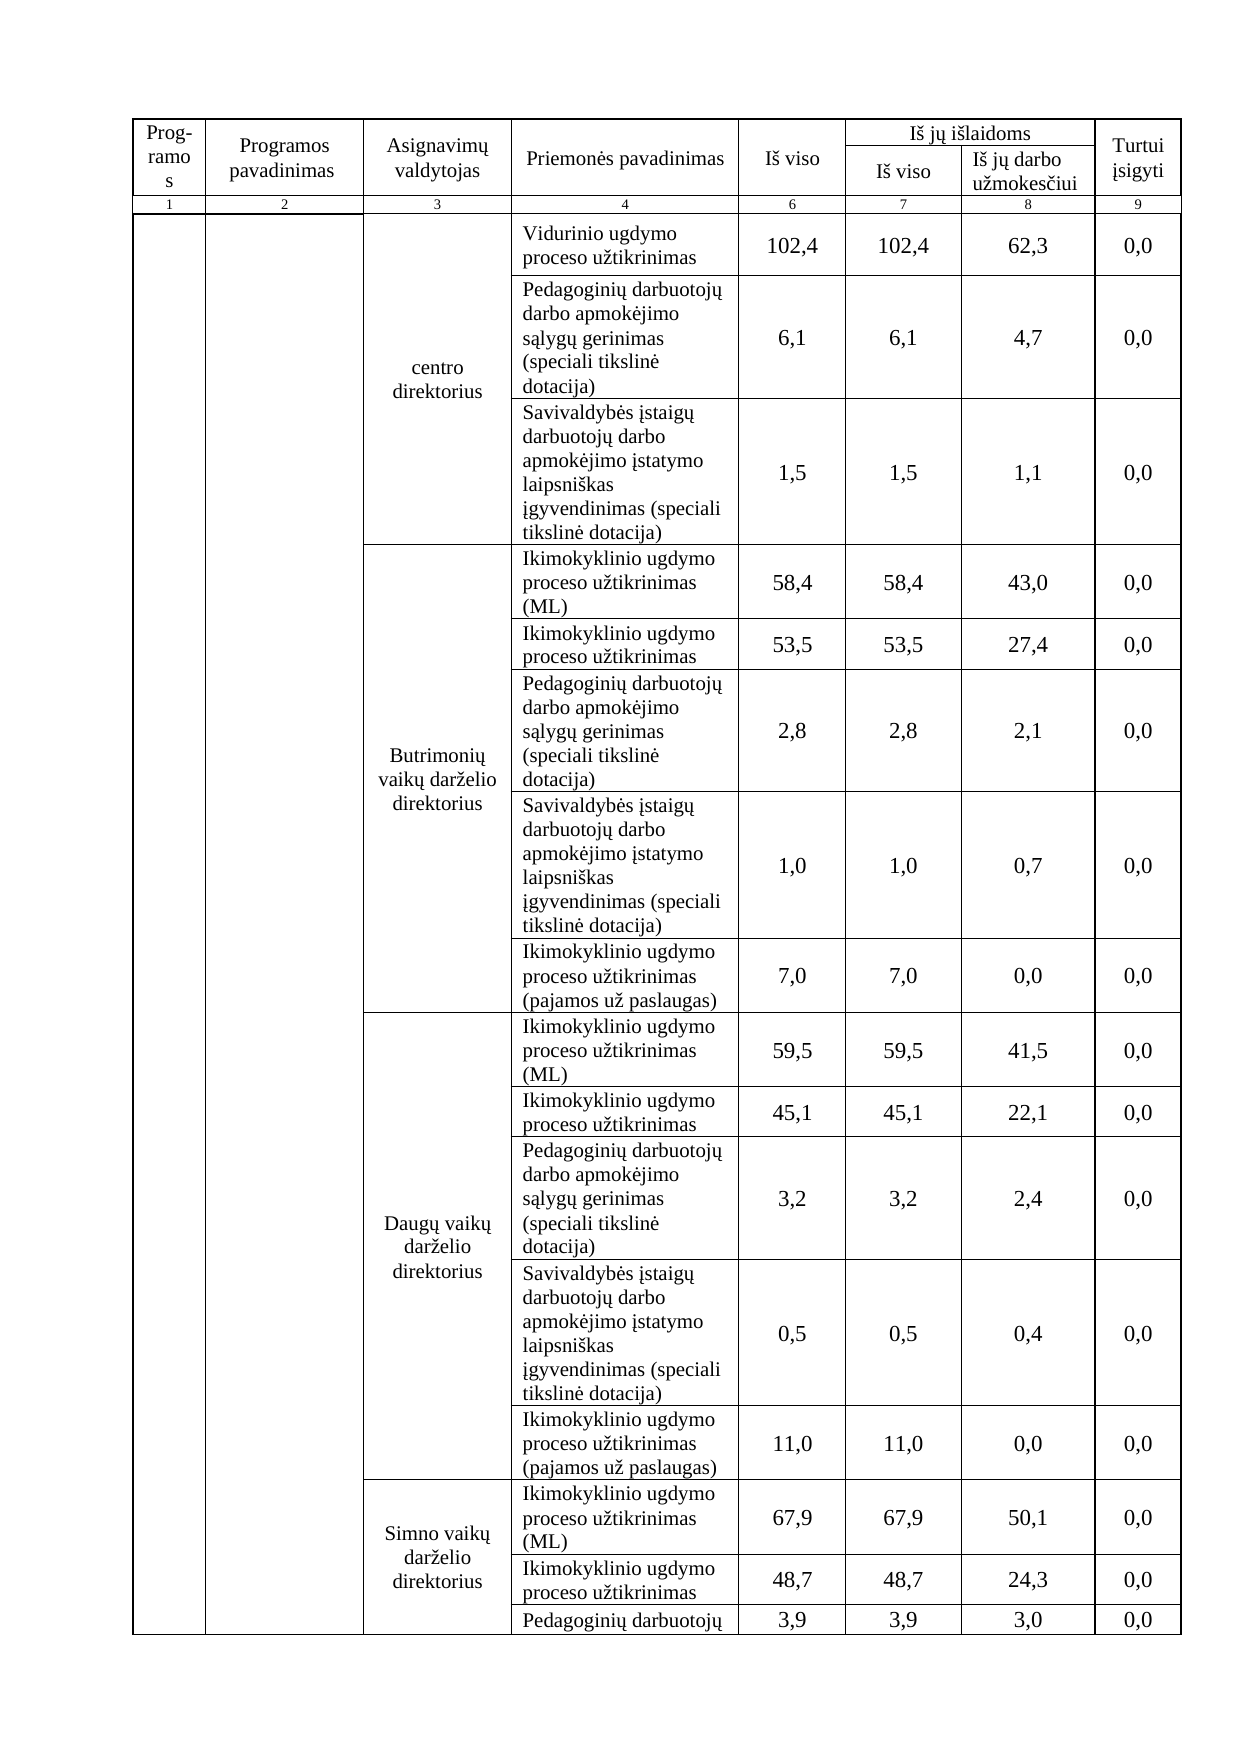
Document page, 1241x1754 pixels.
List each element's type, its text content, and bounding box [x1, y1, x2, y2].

table_cell 0,0 [1096, 1013, 1180, 1086]
table_cell 7,0 [846, 939, 961, 1012]
table_cell 3 [364, 196, 511, 213]
table_cell 0,4 [962, 1260, 1094, 1405]
table_cell 2,8 [739, 670, 845, 791]
table_cell 41,5 [962, 1013, 1094, 1086]
table_cell 0,0 [962, 1406, 1094, 1479]
table_cell 0,0 [1096, 276, 1180, 398]
table_cell 2,1 [962, 670, 1094, 791]
table_cell 1 [133, 196, 205, 213]
table_cell 0,0 [1096, 1137, 1180, 1258]
table_cell 58,4 [739, 545, 845, 618]
table_cell 6,1 [846, 276, 961, 398]
table_cell 24,3 [962, 1555, 1094, 1604]
table_cell Savivaldybės įstaigų darbuotojų darbo apmokėjimo įstatymo laipsniškas įgyvendinimas (speciali tikslinė dotacija) [512, 792, 738, 937]
table_cell 0,0 [1096, 1087, 1180, 1136]
table_cell 102,4 [846, 214, 961, 275]
table_cell Ikimokyklinio ugdymo proceso užtikrinimas (ML) [512, 545, 738, 618]
table_cell [206, 215, 363, 1633]
table_cell 62,3 [962, 214, 1094, 275]
table_cell 2,4 [962, 1137, 1094, 1258]
table_cell 0,0 [1096, 670, 1180, 791]
table_cell 3,9 [739, 1605, 845, 1633]
table_cell 1,1 [962, 399, 1094, 544]
table_cell 102,4 [739, 214, 845, 275]
table_cell Savivaldybės įstaigų darbuotojų darbo apmokėjimo įstatymo laipsniškas įgyvendinimas (speciali tikslinė dotacija) [512, 399, 738, 544]
table_cell Ikimokyklinio ugdymo proceso užtikrinimas [512, 1087, 738, 1136]
table_cell Ikimokyklinio ugdymo proceso užtikrinimas [512, 619, 738, 668]
table_cell 7,0 [739, 939, 845, 1012]
table_cell 1,5 [846, 399, 961, 544]
table_cell centro direktorius [364, 214, 511, 544]
table_header Turtui įsigyti [1096, 120, 1180, 195]
table_cell Ikimokyklinio ugdymo proceso užtikrinimas (pajamos už paslaugas) [512, 1406, 738, 1479]
table_cell Pedagoginių darbuotojų [512, 1605, 738, 1633]
table_cell 45,1 [739, 1087, 845, 1136]
table_cell 0,5 [846, 1260, 961, 1405]
table_header Priemonės pavadinimas [512, 120, 738, 195]
table_cell 1,0 [739, 792, 845, 937]
table_cell 0,0 [1096, 619, 1180, 668]
table_cell Ikimokyklinio ugdymo proceso užtikrinimas [512, 1555, 738, 1604]
table_cell 0,0 [1096, 1406, 1180, 1479]
table_cell 6,1 [739, 276, 845, 398]
table_cell 7 [846, 196, 961, 213]
table_cell Iš viso [846, 146, 961, 195]
table_cell 11,0 [846, 1406, 961, 1479]
table_cell 0,0 [1096, 939, 1180, 1012]
table_cell 45,1 [846, 1087, 961, 1136]
table_cell 3,2 [739, 1137, 845, 1258]
table_cell 43,0 [962, 545, 1094, 618]
table_cell Ikimokyklinio ugdymo proceso užtikrinimas (ML) [512, 1013, 738, 1086]
table_cell 2 [206, 196, 363, 213]
table_cell 11,0 [739, 1406, 845, 1479]
table_cell Pedagoginių darbuotojų darbo apmokėjimo sąlygų gerinimas (speciali tikslinė dotacija) [512, 670, 738, 791]
table_cell 8 [962, 196, 1094, 213]
table_header Prog-ramos kodas [134, 120, 205, 195]
table_cell 9 [1096, 196, 1181, 213]
table_cell 1,5 [739, 399, 845, 544]
table_cell 58,4 [846, 545, 961, 618]
table_cell 1,0 [846, 792, 961, 937]
table_cell 3,0 [962, 1605, 1094, 1633]
table_cell 4,7 [962, 276, 1094, 398]
table_cell 53,5 [846, 619, 961, 668]
table_header Programos pavadinimas [206, 120, 363, 195]
table_cell 4 [512, 196, 738, 213]
table_cell Daugų vaikų darželio direktorius [364, 1013, 511, 1479]
table_cell Simno vaikų darželio direktorius [364, 1480, 511, 1633]
table_cell 67,9 [846, 1480, 961, 1553]
table_cell 0,0 [962, 939, 1094, 1012]
table_cell Pedagoginių darbuotojų darbo apmokėjimo sąlygų gerinimas (speciali tikslinė dotacija) [512, 276, 738, 398]
table_cell 67,9 [739, 1480, 845, 1553]
table_cell 0,0 [1096, 399, 1180, 544]
table_cell Ikimokyklinio ugdymo proceso užtikrinimas (ML) [512, 1480, 738, 1553]
table_header Asignavimų valdytojas [364, 120, 511, 195]
table_cell 27,4 [962, 619, 1094, 668]
table_cell 0,7 [962, 792, 1094, 937]
table_cell Savivaldybės įstaigų darbuotojų darbo apmokėjimo įstatymo laipsniškas įgyvendinimas (speciali tikslinė dotacija) [512, 1260, 738, 1405]
table_cell 0,0 [1096, 1605, 1180, 1633]
table_cell 48,7 [739, 1555, 845, 1604]
table_cell 59,5 [739, 1013, 845, 1086]
table_cell Butrimonių vaikų darželio direktorius [364, 545, 511, 1012]
table_cell 59,5 [846, 1013, 961, 1086]
table_cell 50,1 [962, 1480, 1094, 1553]
table_cell 0,0 [1096, 792, 1180, 937]
table_cell 22,1 [962, 1087, 1094, 1136]
table_cell 6 [739, 196, 845, 213]
table_cell 3,2 [846, 1137, 961, 1258]
table_cell 0,0 [1096, 1480, 1180, 1553]
table_cell 0,0 [1096, 1555, 1180, 1604]
table_cell [134, 215, 205, 1633]
table_cell 53,5 [739, 619, 845, 668]
table_cell 0,0 [1096, 545, 1180, 618]
table_cell 0,5 [739, 1260, 845, 1405]
table_cell Pedagoginių darbuotojų darbo apmokėjimo sąlygų gerinimas (speciali tikslinė dotacija) [512, 1137, 738, 1258]
table_cell Vidurinio ugdymo proceso užtikrinimas [512, 214, 738, 275]
table_cell 3,9 [846, 1605, 961, 1633]
table_header Iš jų išlaidoms [846, 120, 1094, 145]
table_cell 0,0 [1096, 1260, 1180, 1405]
table_cell 0,0 [1096, 214, 1180, 275]
table_cell Iš jų darbo užmokesčiui [962, 146, 1094, 195]
table_cell 48,7 [846, 1555, 961, 1604]
table_cell Ikimokyklinio ugdymo proceso užtikrinimas (pajamos už paslaugas) [512, 939, 738, 1012]
table_header Iš viso [739, 120, 845, 195]
table_cell 2,8 [846, 670, 961, 791]
